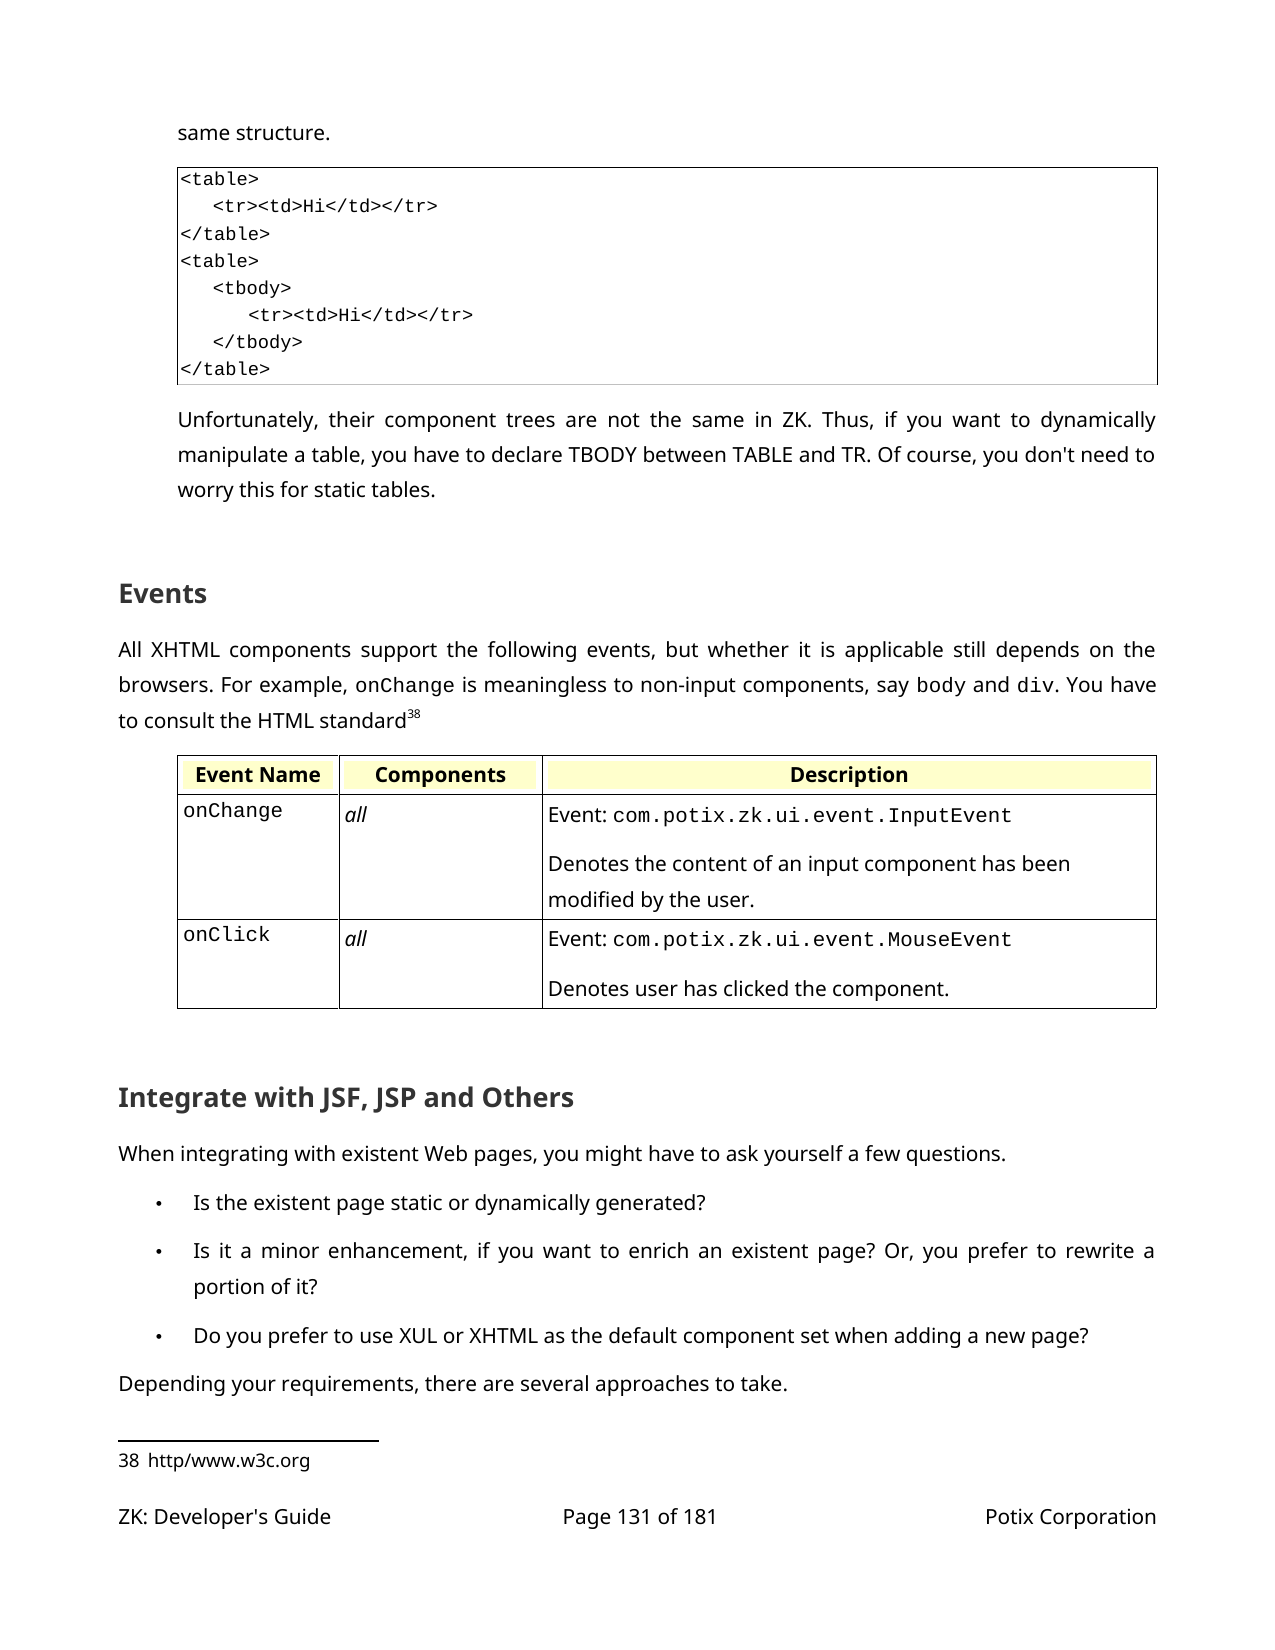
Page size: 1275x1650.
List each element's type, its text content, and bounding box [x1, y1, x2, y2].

table_cell Event: com.potix.zk.ui.event.InputEvent Denotes the content of an input component has been modified by the user. [543, 795, 1156, 919]
text </table> [178, 221, 1157, 246]
text <table> [178, 168, 1157, 191]
subtitle Integrate with JSF, JSP and Others [118, 1078, 1157, 1115]
text All XHTML components support the following events, but whether it is applicable still depends on the browsers. For example, onChange is meaningless to non-input components, say body and div. You have to consult the HTML standard [118, 635, 1157, 734]
text <table> [178, 248, 1157, 273]
text </tbody> [178, 330, 1157, 354]
text <tr><td>Hi</td></tr> [178, 303, 1157, 327]
text http/www.w3c.org [118, 1447, 1157, 1473]
table_cell onClick [178, 920, 338, 1008]
text Unfortunately, their component trees are not the same in ZK. Thus, if you want to dynamically manipulate a table, you have to declare TBODY between TABLE and TR. Of course, you don't need to worry this for static tables. [177, 405, 1157, 504]
table_cell all [340, 920, 542, 1008]
list Do you prefer to use XUL or XHTML as the default component set when adding a new page? [156, 1321, 1157, 1349]
table_header Event Name [178, 756, 338, 794]
text <tbody> [178, 276, 1157, 300]
subtitle Events [118, 575, 1157, 611]
list Is it a minor enhancement, if you want to enrich an existent page? Or, you prefer to rewrite a portion of it? [156, 1237, 1157, 1300]
table_cell Event: com.potix.zk.ui.event.MouseEvent Denotes user has clicked the component. [543, 920, 1156, 1008]
text Depending your requirements, there are several approaches to take. [118, 1369, 1157, 1398]
table_cell onChange [178, 795, 338, 919]
text When integrating with existent Web pages, you might have to ask yourself a few questions. [118, 1139, 1157, 1167]
text <tr><td>Hi</td></tr> [178, 194, 1157, 218]
text same structure. [177, 118, 1157, 146]
text </table> [178, 357, 1157, 384]
list Is the existent page static or dynamically generated? [156, 1188, 1157, 1216]
table_cell all [340, 795, 542, 919]
table_header Components [340, 756, 542, 794]
table_header Description [543, 756, 1156, 794]
